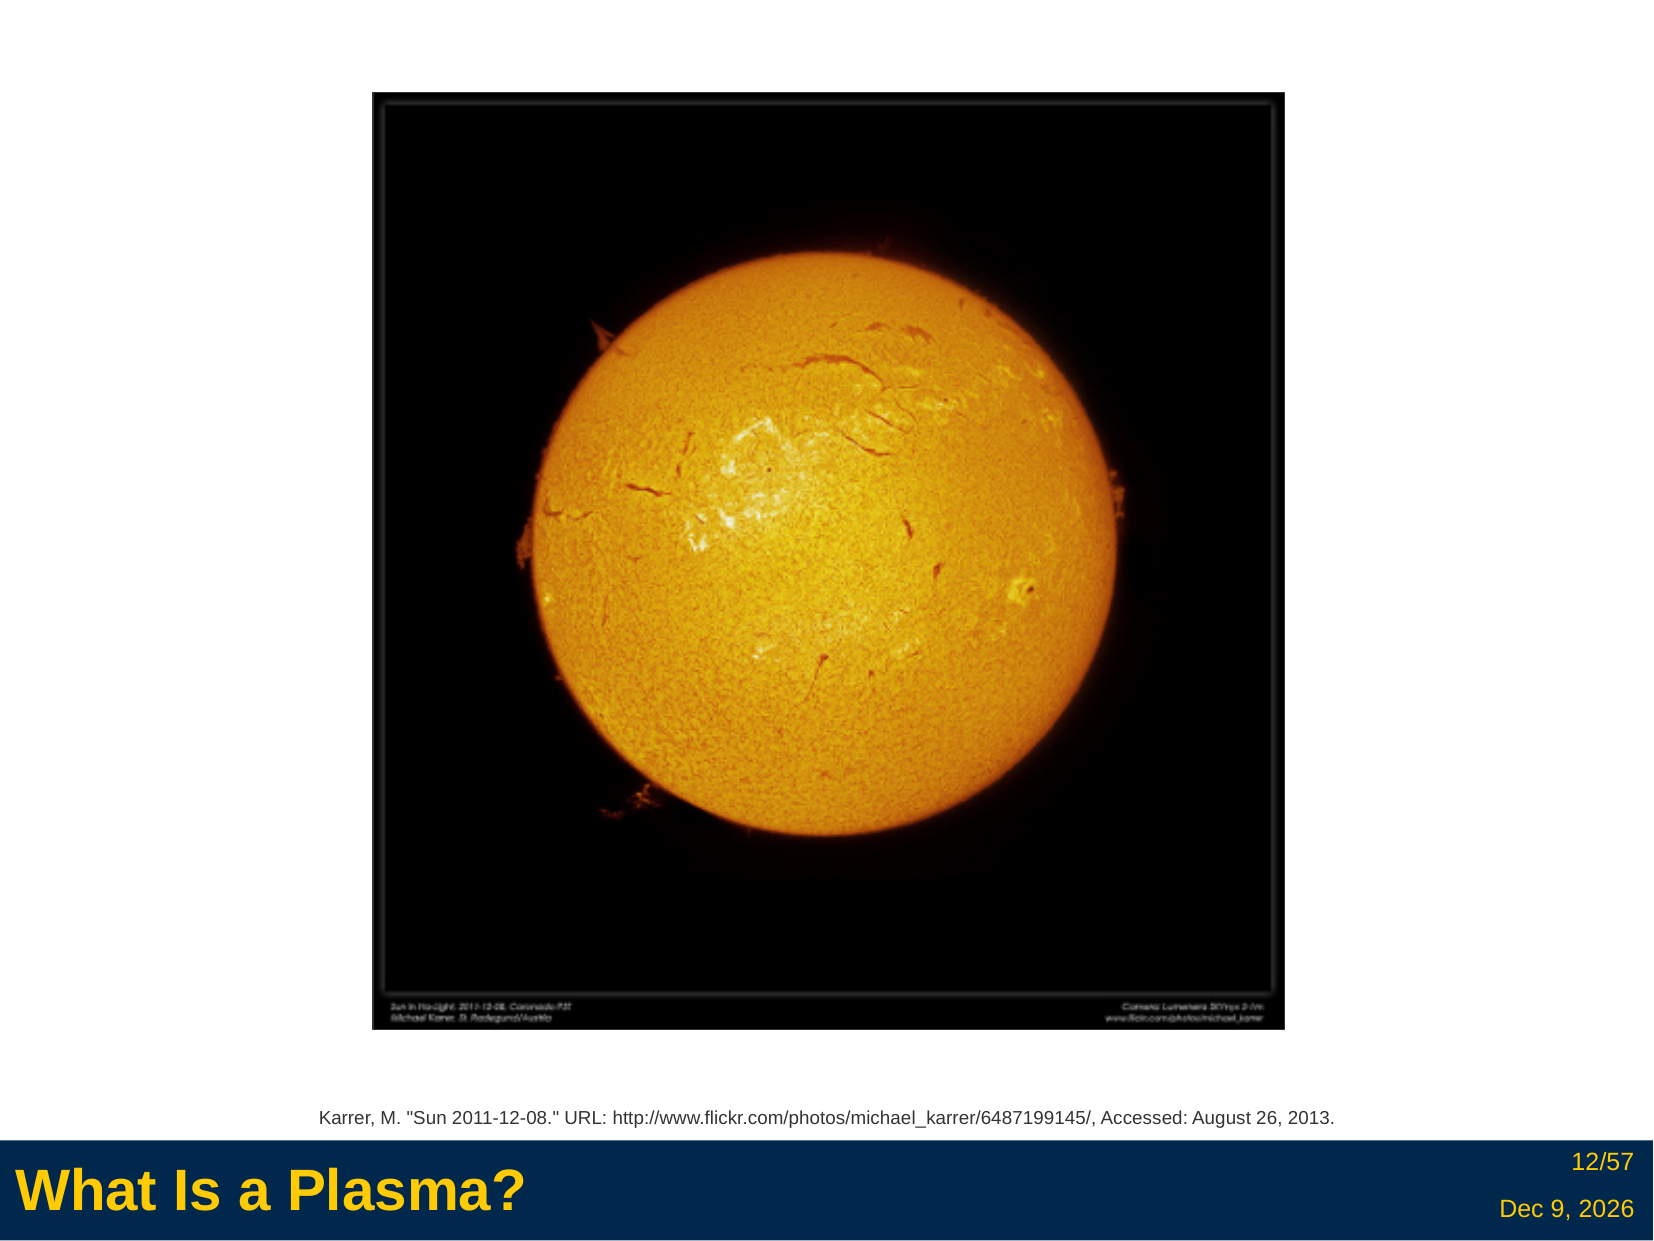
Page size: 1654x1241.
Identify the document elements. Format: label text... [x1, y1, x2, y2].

title What Is a Plasma? [14, 1140, 1380, 1241]
picture [373, 93, 1284, 1029]
